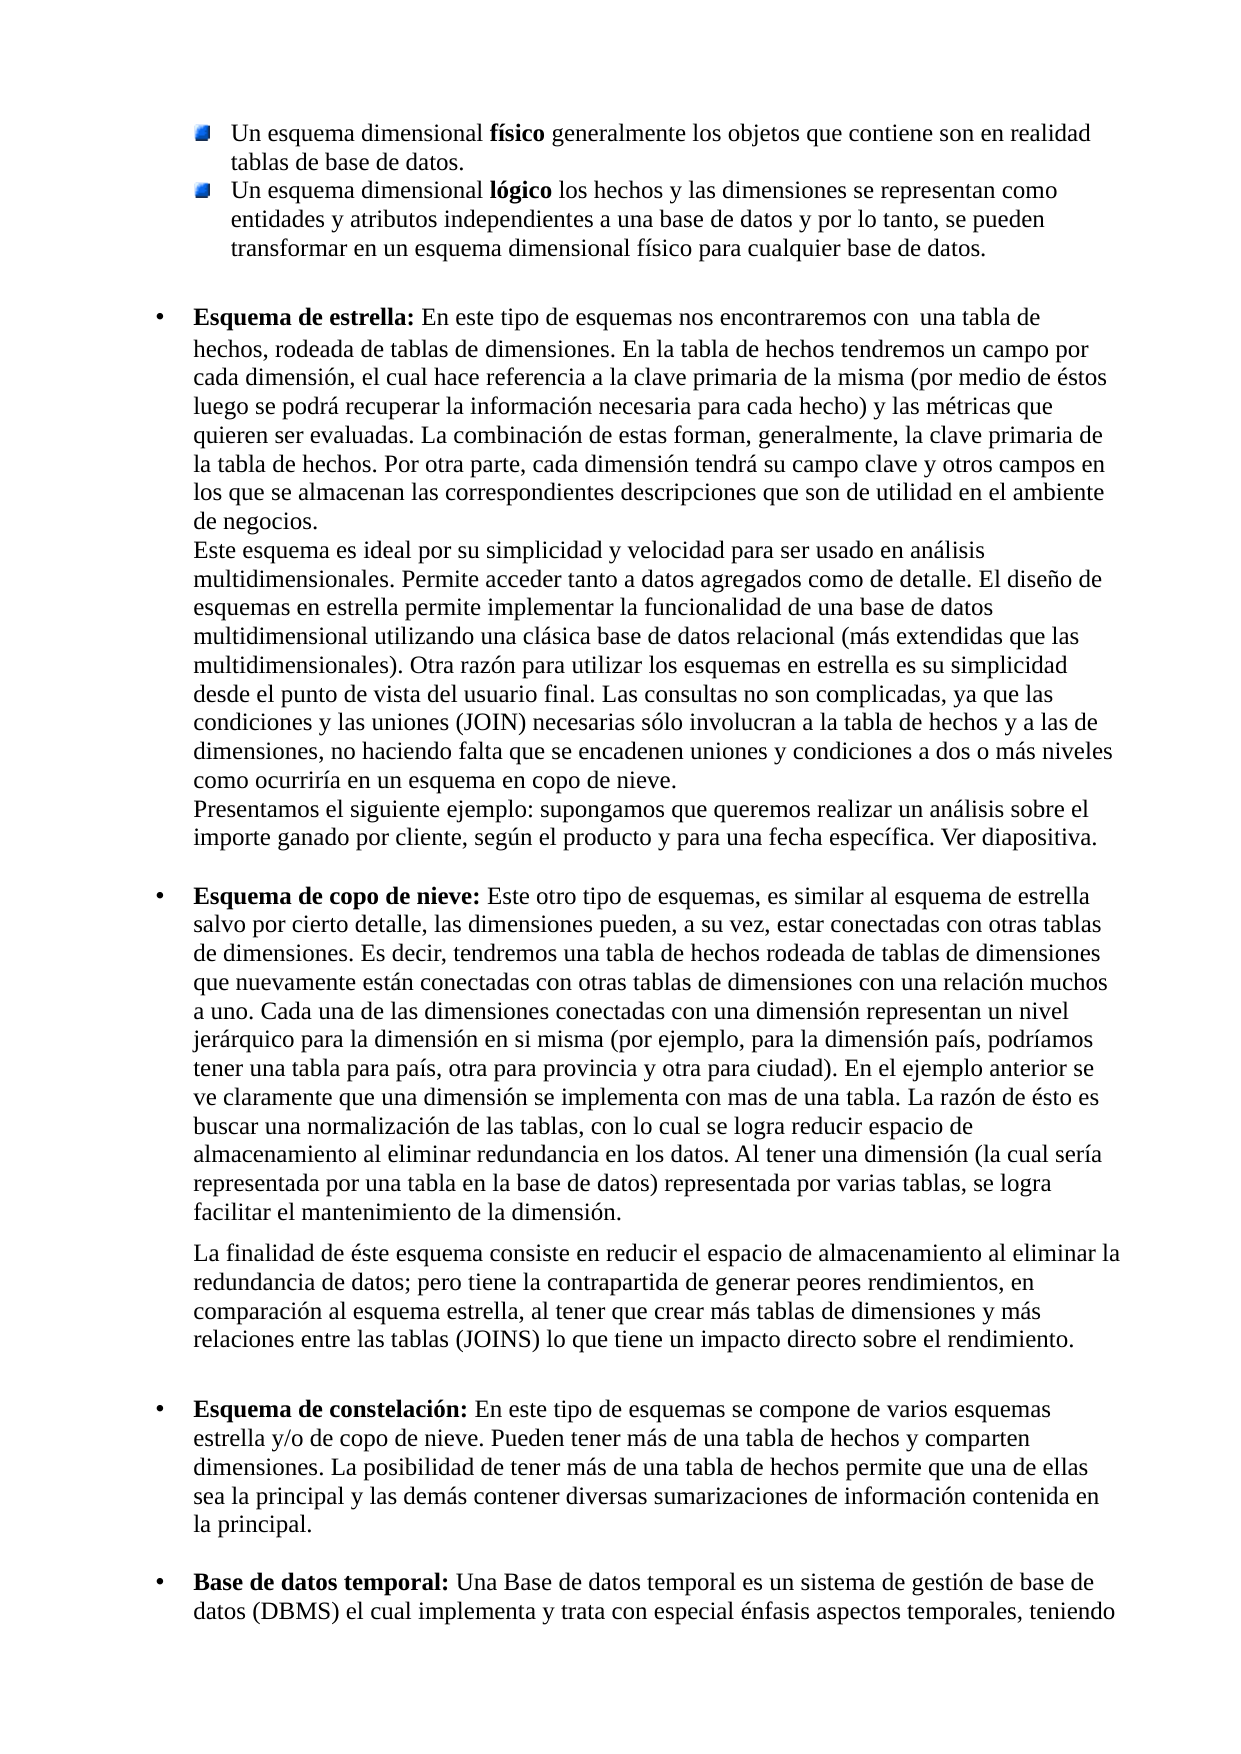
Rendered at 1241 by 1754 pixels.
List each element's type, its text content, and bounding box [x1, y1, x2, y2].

picture [194, 124, 210, 141]
list Un esquema dimensional lógico los hechos y las dimensiones se representan como entidades y atributos independientes a una base de datos y por lo tanto, se pueden transformar en un esquema dimensional físico para cualquier base de datos. [193, 176, 1122, 262]
list Esquema de estrella: En este tipo de esquemas nos encontraremos con una tabla de hechos, rodeada de tablas de dimensiones. En la tabla de hechos tendremos un campo por cada dimensión, el cual hace referencia a la clave primaria de la misma (por medio de éstos luego se podrá recuperar la información necesaria para cada hecho) y las métricas que quieren ser evaluadas. La combinación de estas forman, generalmente, la clave primaria de la tabla de hechos. Por otra parte, cada dimensión tendrá su campo clave y otros campos en los que se almacenan las correspondientes descripciones que son de utilidad en el ambiente de negocios. [156, 291, 1122, 535]
list Esquema de copo de nieve: Este otro tipo de esquemas, es similar al esquema de estrella salvo por cierto detalle, las dimensiones pueden, a su vez, estar conectadas con otras tablas de dimensiones. Es decir, tendremos una tabla de hechos rodeada de tablas de dimensiones que nuevamente están conectadas con otras tablas de dimensiones con una relación muchos a uno. Cada una de las dimensiones conectadas con una dimensión representan un nivel jerárquico para la dimensión en si misma (por ejemplo, para la dimensión país, podríamos tener una tabla para país, otra para provincia y otra para ciudad). En el ejemplo anterior se ve claramente que una dimensión se implementa con mas de una tabla. La razón de ésto es buscar una normalización de las tablas, con lo cual se logra reducir espacio de almacenamiento al eliminar redundancia en los datos. Al tener una dimensión (la cual sería representada por una tabla en la base de datos) representada por varias tablas, se logra facilitar el mantenimiento de la dimensión. [156, 881, 1122, 1226]
list Esquema de constelación: En este tipo de esquemas se compone de varios esquemas estrella y/o de copo de nieve. Pueden tener más de una tabla de hechos y comparten dimensiones. La posibilidad de tener más de una tabla de hechos permite que una de ellas sea la principal y las demás contener diversas sumarizaciones de información contenida en la principal. [156, 1394, 1122, 1538]
list La finalidad de éste esquema consiste en reducir el espacio de almacenamiento al eliminar la redundancia de datos; pero tiene la contrapartida de generar peores rendimientos, en comparación al esquema estrella, al tener que crear más tablas de dimensiones y más relaciones entre las tablas (JOINS) lo que tiene un impacto directo sobre el rendimiento. [156, 1238, 1122, 1353]
picture [194, 182, 210, 198]
list Base de datos temporal: Una Base de datos temporal es un sistema de gestión de base de datos (DBMS) el cual implementa y trata con especial énfasis aspectos temporales, teniendo [156, 1567, 1122, 1624]
list Un esquema dimensional físico generalmente los objetos que contiene son en realidad tablas de base de datos. [193, 118, 1122, 176]
list Este esquema es ideal por su simplicidad y velocidad para ser usado en análisis multidimensionales. Permite acceder tanto a datos agregados como de detalle. El diseño de esquemas en estrella permite implementar la funcionalidad de una base de datos multidimensional utilizando una clásica base de datos relacional (más extendidas que las multidimensionales). Otra razón para utilizar los esquemas en estrella es su simplicidad desde el punto de vista del usuario final. Las consultas no son complicadas, ya que las condiciones y las uniones (JOIN) necesarias sólo involucran a la tabla de hechos y a las de dimensiones, no haciendo falta que se encadenen uniones y condiciones a dos o más niveles como ocurriría en un esquema en copo de nieve. [156, 535, 1122, 794]
list Presentamos el siguiente ejemplo: supongamos que queremos realizar un análisis sobre el importe ganado por cliente, según el producto y para una fecha específica. Ver diapositiva. [156, 794, 1122, 851]
